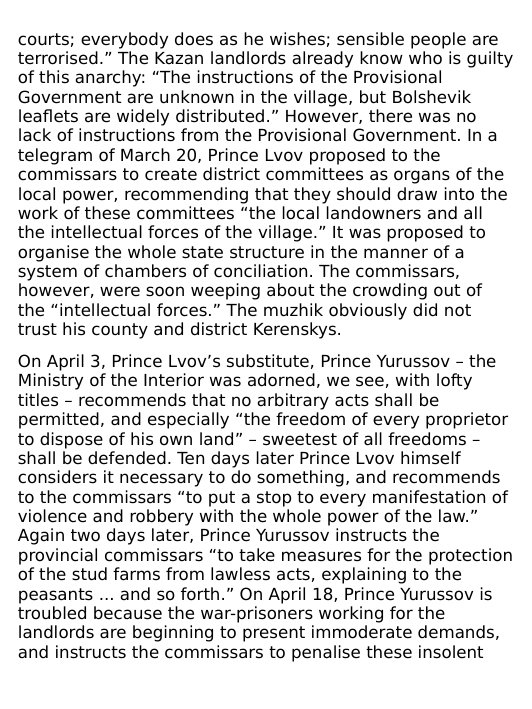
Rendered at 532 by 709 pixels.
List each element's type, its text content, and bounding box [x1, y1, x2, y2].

text courts; everybody does as he wishes; sensible people are terrorised.” The Kazan landlords already know who is guilty of this anarchy: “The instructions of the Provisional Government are unknown in the village, but Bolshevik leaflets are widely distributed.” However, there was no lack of instructions from the Provisional Government. In a telegram of March 20, Prince Lvov proposed to the commissars to create district committees as organs of the local power, recommending that they should draw into the work of these committees “the local landowners and all the intellectual forces of the village.” It was proposed to organise the whole state structure in the manner of a system of chambers of conciliation. The commissars, however, were soon weeping about the crowding out of the “intellectual forces.” The muzhik obviously did not trust his county and district Kerenskys. [18, 29, 514, 339]
text On April 3, Prince Lvov’s substitute, Prince Yurussov – the Ministry of the Interior was adorned, we see, with lofty titles – recommends that no arbitrary acts shall be permitted, and especially “the freedom of every proprietor to dispose of his own land” – sweetest of all freedoms – shall be defended. Ten days later Prince Lvov himself considers it necessary to do something, and recommends to the commissars “to put a stop to every manifestation of violence and robbery with the whole power of the law.” Again two days later, Prince Yurussov instructs the provincial commissars “to take measures for the protection of the stud farms from lawless acts, explaining to the peasants ... and so forth.” On April 18, Prince Yurussov is troubled because the war-prisoners working for the landlords are beginning to present immoderate demands, and instructs the commissars to penalise these insolent [18, 352, 514, 662]
